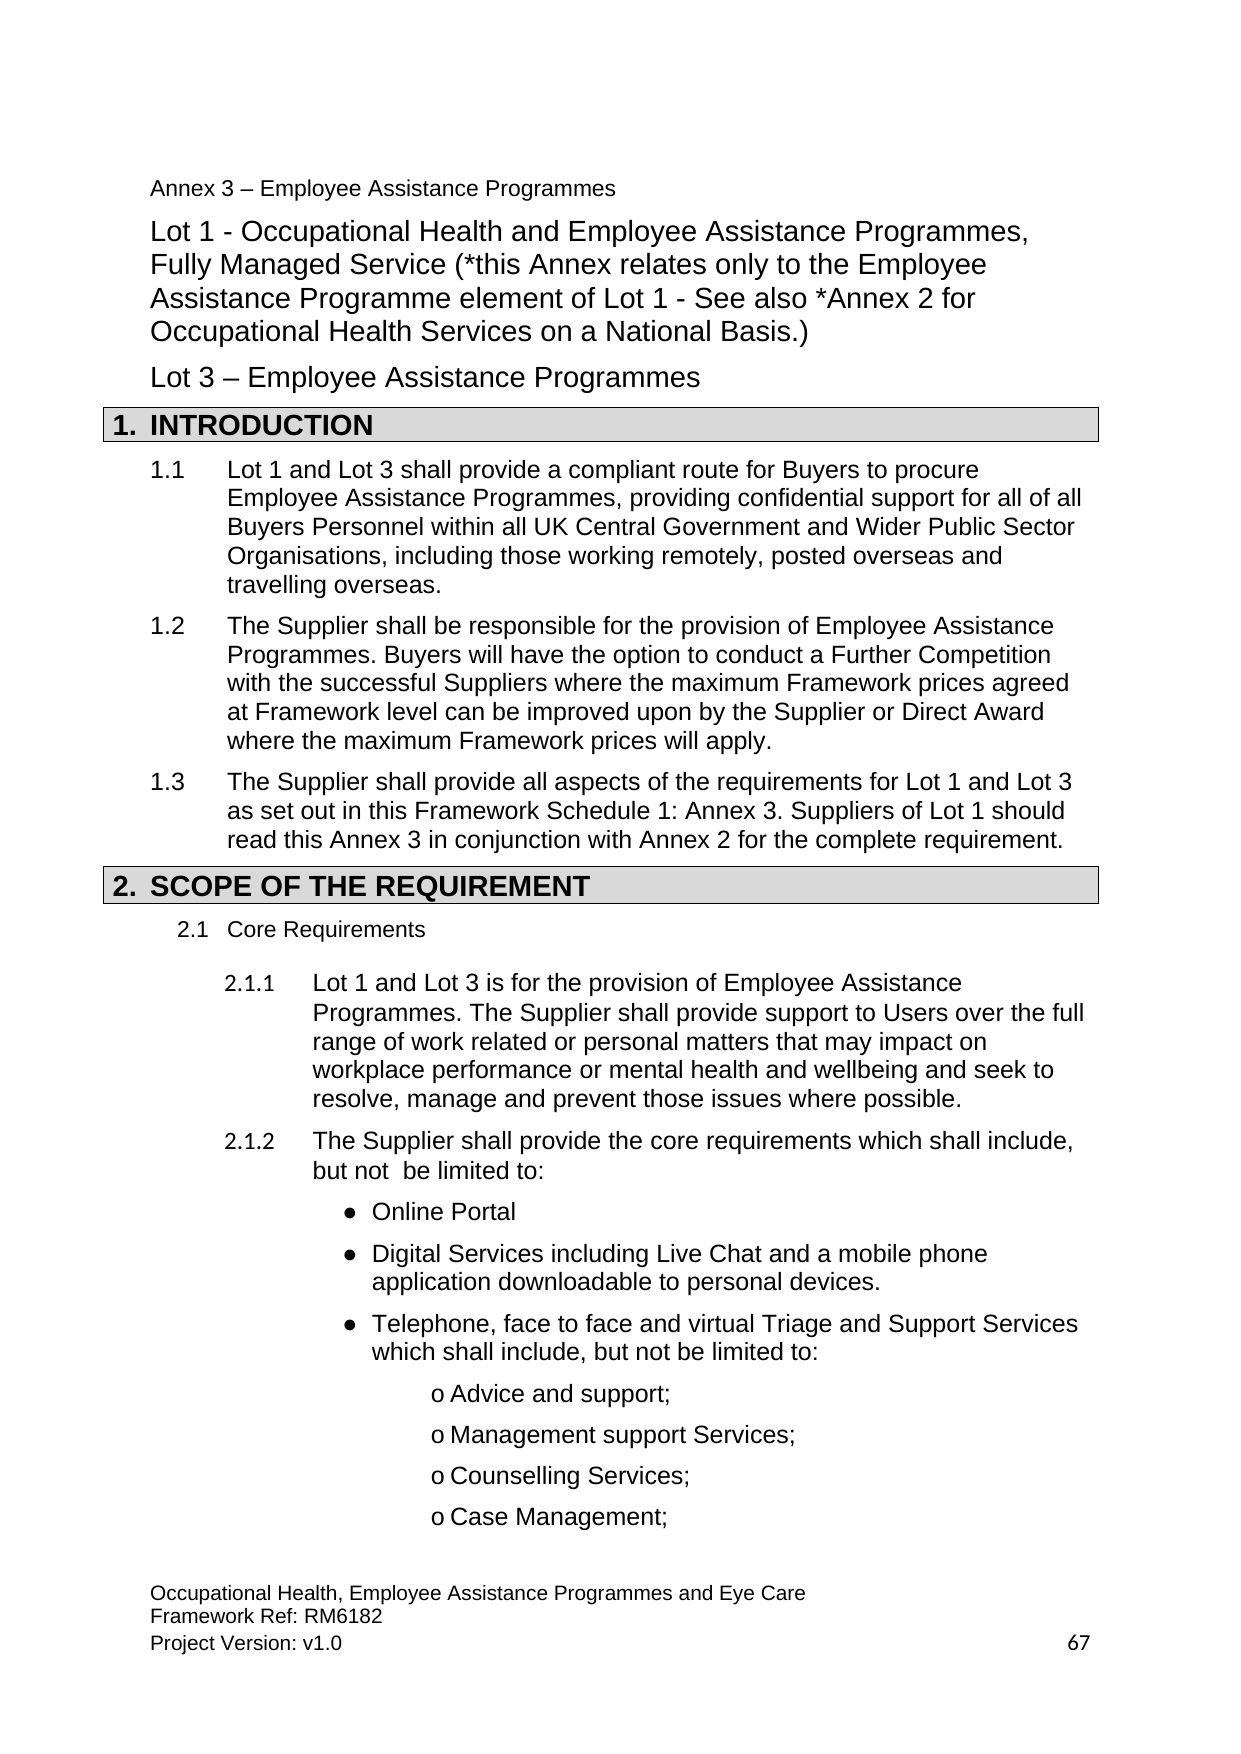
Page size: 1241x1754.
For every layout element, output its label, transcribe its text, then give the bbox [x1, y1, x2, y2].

list Digital Services including Live Chat and a mobile phone application downloadable to personal devices. [342, 1238, 1090, 1296]
list Management support Services; [225, 1420, 1090, 1448]
list INTRODUCTION [104, 408, 1098, 441]
list Advice and support; [225, 1378, 1090, 1407]
list Lot 1 and Lot 3 shall provide a compliant route for Buyers to procure Employee Assistance Programmes, providing confidential support for all of all Buyers Personnel within all UK Central Government and Wider Public Sector Organisations, including those working remotely, posted overseas and travelling overseas. [150, 455, 1090, 598]
list Case Management; [225, 1502, 1090, 1531]
subtitle Annex 3 – Employee Assistance Programmes [150, 175, 1090, 201]
list Telephone, face to face and virtual Triage and Support Services which shall include, but not be limited to: [342, 1308, 1090, 1366]
text Lot 3 – Employee Assistance Programmes [150, 361, 1090, 394]
list Lot 1 and Lot 3 is for the provision of Employee Assistance Programmes. The Supplier shall provide support to Users over the full range of work related or personal matters that may impact on workplace performance or mental health and wellbeing and seek to resolve, manage and prevent those issues where possible. [224, 967, 1090, 1113]
list The Supplier shall provide all aspects of the requirements for Lot 1 and Lot 3 as set out in this Framework Schedule 1: Annex 3. Suppliers of Lot 1 should read this Annex 3 in conjunction with Annex 2 for the complete requirement. [150, 767, 1090, 853]
subtitle Core Requirements [177, 916, 1090, 942]
list The Supplier shall provide the core requirements which shall include, but not be limited to: [224, 1126, 1090, 1185]
list Online Portal [342, 1197, 1090, 1226]
list SCOPE OF THE REQUIREMENT [104, 867, 1098, 903]
list Counselling Services; [225, 1461, 1090, 1490]
list The Supplier shall be responsible for the provision of Employee Assistance Programmes. Buyers will have the option to conduct a Further Competition with the successful Suppliers where the maximum Framework prices agreed at Framework level can be improved upon by the Supplier or Direct Award where the maximum Framework prices will apply. [150, 611, 1090, 755]
text Lot 1 - Occupational Health and Employee Assistance Programmes, Fully Managed Service (*this Annex relates only to the Employee Assistance Programme element of Lot 1 - See also *Annex 2 for Occupational Health Services on a National Basis.) [150, 214, 1090, 348]
